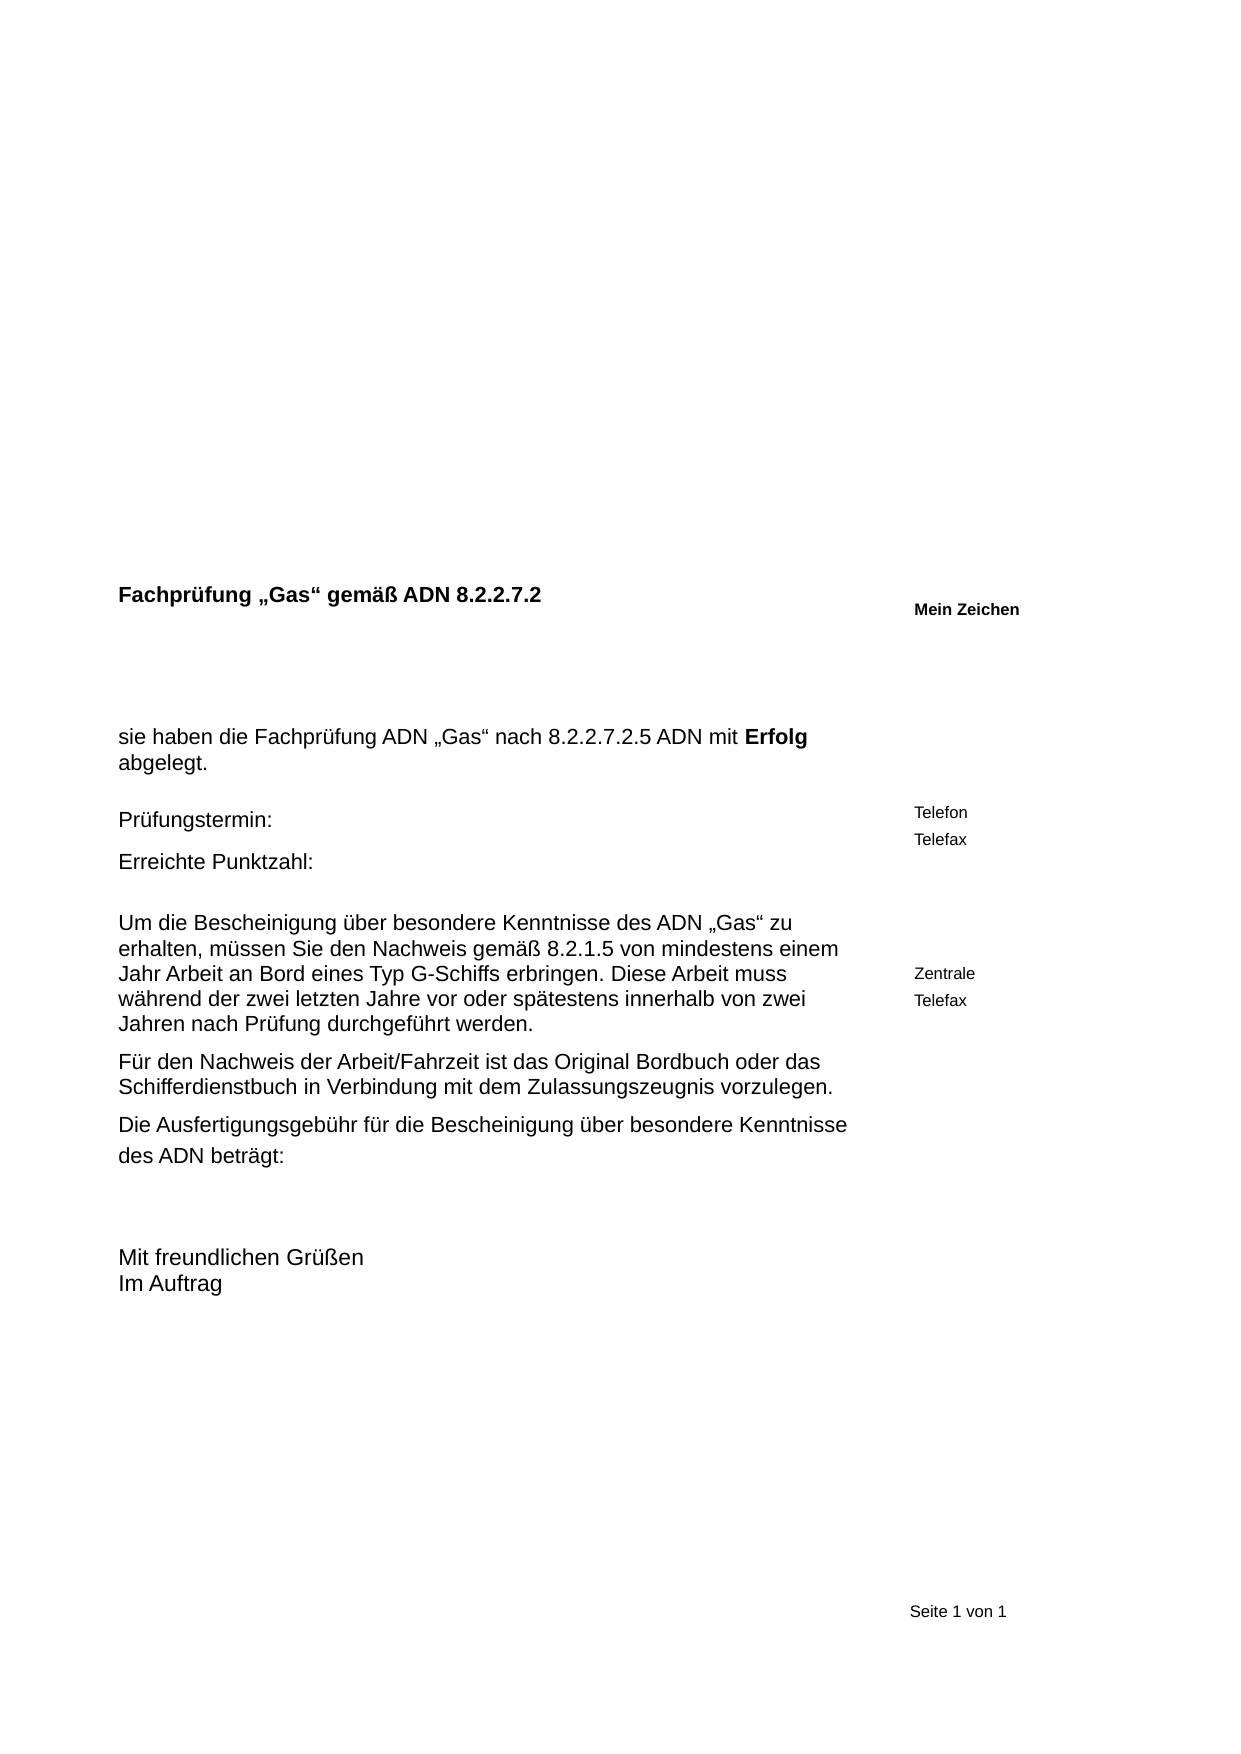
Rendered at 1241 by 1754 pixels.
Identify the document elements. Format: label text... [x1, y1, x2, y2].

text Für den Nachweis der Arbeit/Fahrzeit ist das Original Bordbuch oder das Schifferdienstbuch in Verbindung mit dem Zulassungszeugnis vorzulegen. [118, 1049, 862, 1099]
text sie haben die Fachprüfung ADN „Gas“ nach 8.2.2.7.2.5 ADN mit Erfolg abgelegt. [118, 724, 862, 775]
text [834, 801, 862, 842]
text Prüfungstermin: [118, 801, 273, 842]
text Telefax [909, 826, 983, 853]
text Die Ausfertigungsgebühr für die Bescheinigung über besondere Kenntnisse des ADN beträgt: [118, 1112, 862, 1178]
text Zentrale [909, 960, 983, 987]
text Im Auftrag [118, 1270, 862, 1296]
text Telefon [909, 799, 983, 826]
text [816, 842, 862, 884]
text Erreichte Punktzahl: [118, 842, 314, 884]
text Fachprüfung „Gas“ gemäß ADN 8.2.2.7.2 [118, 582, 862, 607]
text Um die Bescheinigung über besondere Kenntnisse des ADN „Gas“ zu erhalten, müssen Sie den Nachweis gemäß 8.2.1.5 von mindestens einem Jahr Arbeit an Bord eines Typ G-Schiffs erbringen. Diese Arbeit muss während der zwei letzten Jahre vor oder spätestens innerhalb von zwei Jahren nach Prüfung durchgeführt werden. [118, 910, 862, 1036]
text Mit freundlichen Grüßen [118, 1244, 862, 1270]
text Seite 1 von 1 [909, 1602, 1175, 1621]
text Telefax [909, 987, 983, 1014]
text Mein Zeichen [909, 597, 1175, 618]
